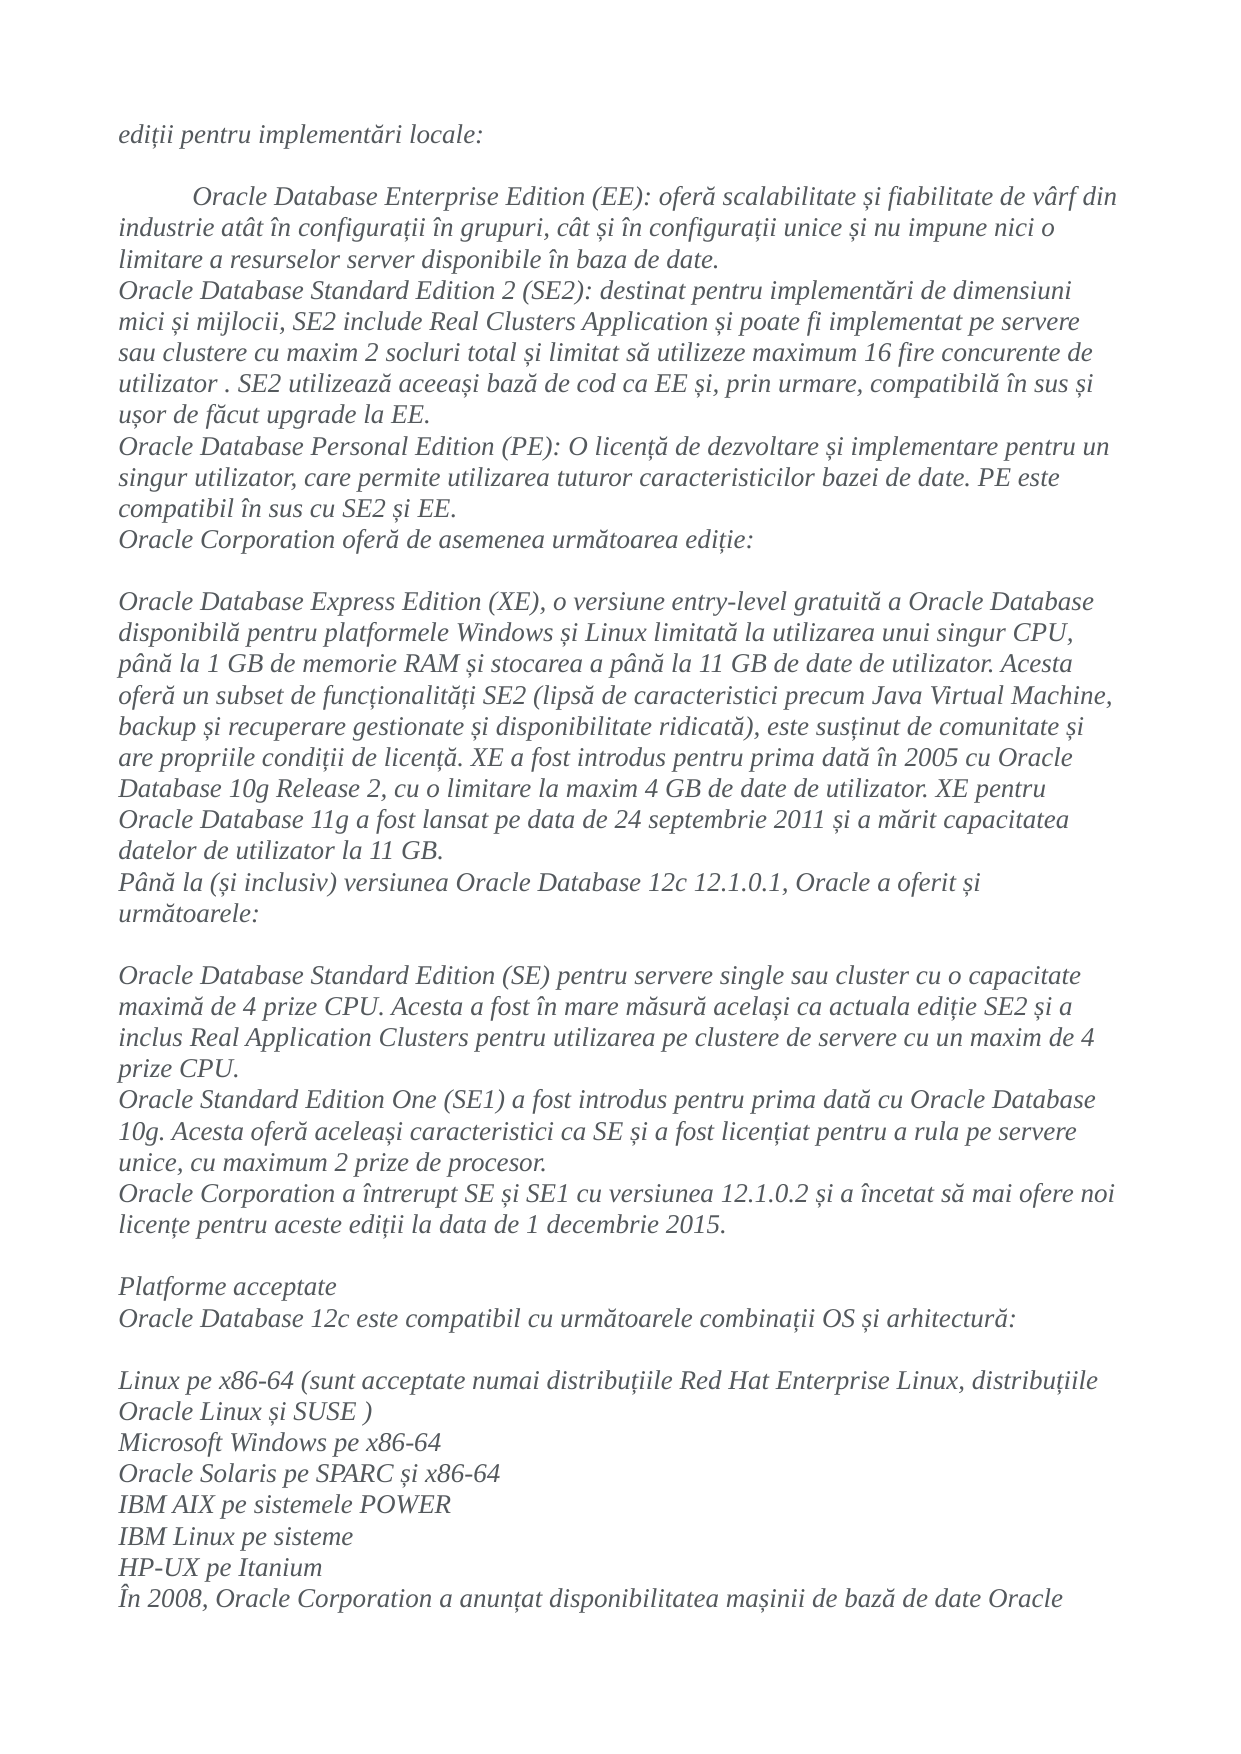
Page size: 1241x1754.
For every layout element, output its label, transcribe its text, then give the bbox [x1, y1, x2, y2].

text Oracle Database Personal Edition (PE): O licență de dezvoltare și implementare pentru un singur utilizator, care permite utilizarea tuturor caracteristicilor bazei de date. PE este compatibil în sus cu SE2 și EE. [118, 429, 1122, 523]
text IBM Linux pe sisteme [118, 1520, 1122, 1551]
text Microsoft Windows pe x86-64 [118, 1426, 1122, 1457]
text Oracle Corporation a întrerupt SE și SE1 cu versiunea 12.1.0.2 și a încetat să mai ofere noi licențe pentru aceste ediții la data de 1 decembrie 2015. [118, 1177, 1122, 1239]
text ediții pentru implementări locale: [118, 118, 1122, 149]
text Oracle Database Standard Edition (SE) pentru servere single sau cluster cu o capacitate maximă de 4 prize CPU. Acesta a fost în mare măsură același ca actuala ediție SE2 și a inclus Real Application Clusters pentru utilizarea pe clustere de servere cu un maxim de 4 prize CPU. [118, 959, 1122, 1084]
text Oracle Solaris pe SPARC și x86-64 [118, 1457, 1122, 1488]
text Oracle Corporation oferă de asemenea următoarea ediție: [118, 523, 1122, 554]
text IBM AIX pe sistemele POWER [118, 1488, 1122, 1520]
text Oracle Database Enterprise Edition (EE): oferă scalabilitate și fiabilitate de vârf din industrie atât în ​​configurații în grupuri, cât și în configurații unice și nu impune nici o limitare a resurselor server disponibile în baza de date. [118, 180, 1122, 274]
text Până la (și inclusiv) versiunea Oracle Database 12c 12.1.0.1, Oracle a oferit și următoarele: [118, 866, 1122, 928]
text Linux pe x86-64 (sunt acceptate numai distribuțiile Red Hat Enterprise Linux, distribuțiile Oracle Linux și SUSE ) [118, 1364, 1122, 1426]
text Oracle Database 12c este compatibil cu următoarele combinații OS și arhitectură: [118, 1302, 1122, 1333]
text Oracle Database Express Edition (XE), o versiune entry-level gratuită a Oracle Database disponibilă pentru platformele Windows și Linux limitată la utilizarea unui singur CPU, până la 1 GB de memorie RAM și stocarea a până la 11 GB de date de utilizator. Acesta oferă un subset de funcționalități SE2 (lipsă de caracteristici precum Java Virtual Machine, backup și recuperare gestionate și disponibilitate ridicată), este susținut de comunitate și are propriile condiții de licență. XE a fost introdus pentru prima dată în 2005 cu Oracle Database 10g Release 2, cu o limitare la maxim 4 GB de date de utilizator. XE pentru Oracle Database 11g a fost lansat pe data de 24 septembrie 2011 și a mărit capacitatea datelor de utilizator la 11 GB. [118, 585, 1122, 866]
text În 2008, Oracle Corporation a anunțat disponibilitatea mașinii de bază de date Oracle [118, 1582, 1122, 1613]
text Oracle Database Standard Edition 2 (SE2): destinat pentru implementări de dimensiuni mici și mijlocii, SE2 include Real Clusters Application și poate fi implementat pe servere sau clustere cu maxim 2 socluri total și limitat să utilizeze maximum 16 fire concurente de utilizator . SE2 utilizează aceeași bază de cod ca EE și, prin urmare, compatibilă în sus și ușor de făcut upgrade la EE. [118, 274, 1122, 429]
text HP-UX pe Itanium [118, 1551, 1122, 1582]
text Oracle Standard Edition One (SE1) a fost introdus pentru prima dată cu Oracle Database 10g. Acesta oferă aceleași caracteristici ca SE și a fost licențiat pentru a rula pe servere unice, cu maximum 2 prize de procesor. [118, 1084, 1122, 1177]
text Platforme acceptate [118, 1271, 1122, 1302]
